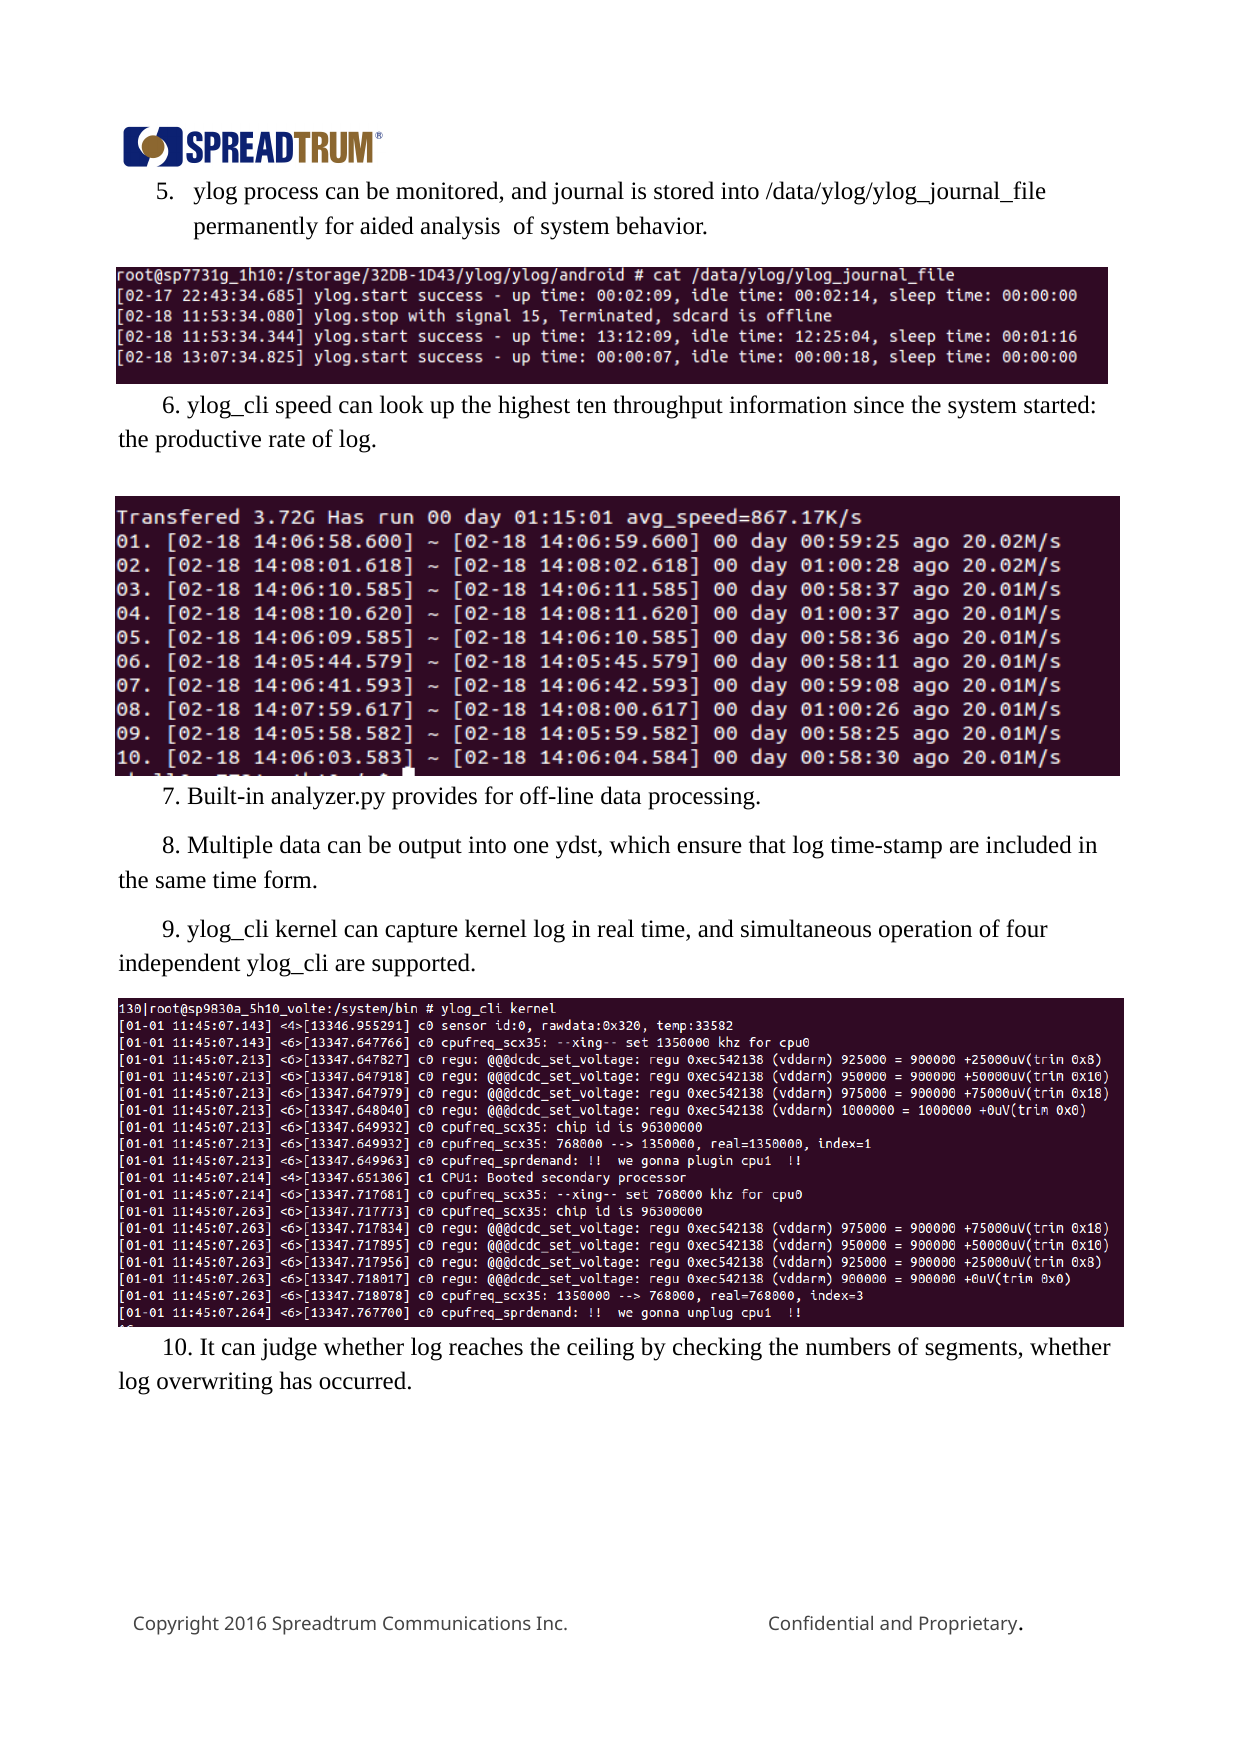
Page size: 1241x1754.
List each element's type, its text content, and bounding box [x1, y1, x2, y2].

text 9. ylog_cli kernel can capture kernel log in real time, and simultaneous operation of four independent ylog_cli are supported. [118, 914, 1122, 977]
list ylog process can be monitored, and journal is stored into /data/ylog/ylog_journal_file permanently for aided analysis of system behavior. [156, 176, 1122, 239]
text 7. Built-in analyzer.py provides for off-line data processing. [118, 473, 1122, 810]
text 6. ylog_cli speed can look up the highest ten throughput information since the system started: the productive rate of log. [118, 384, 1122, 453]
text 8. Multiple data can be output into one ydst, which ensure that log time-stamp are included in the same time form. [118, 830, 1122, 893]
picture [120, 123, 386, 168]
picture [118, 998, 1124, 1327]
picture [116, 267, 1108, 384]
text 10. It can judge whether log reaches the ceiling by checking the numbers of segments, whether log overwriting has occurred. [118, 1327, 1122, 1395]
picture [115, 496, 1120, 776]
